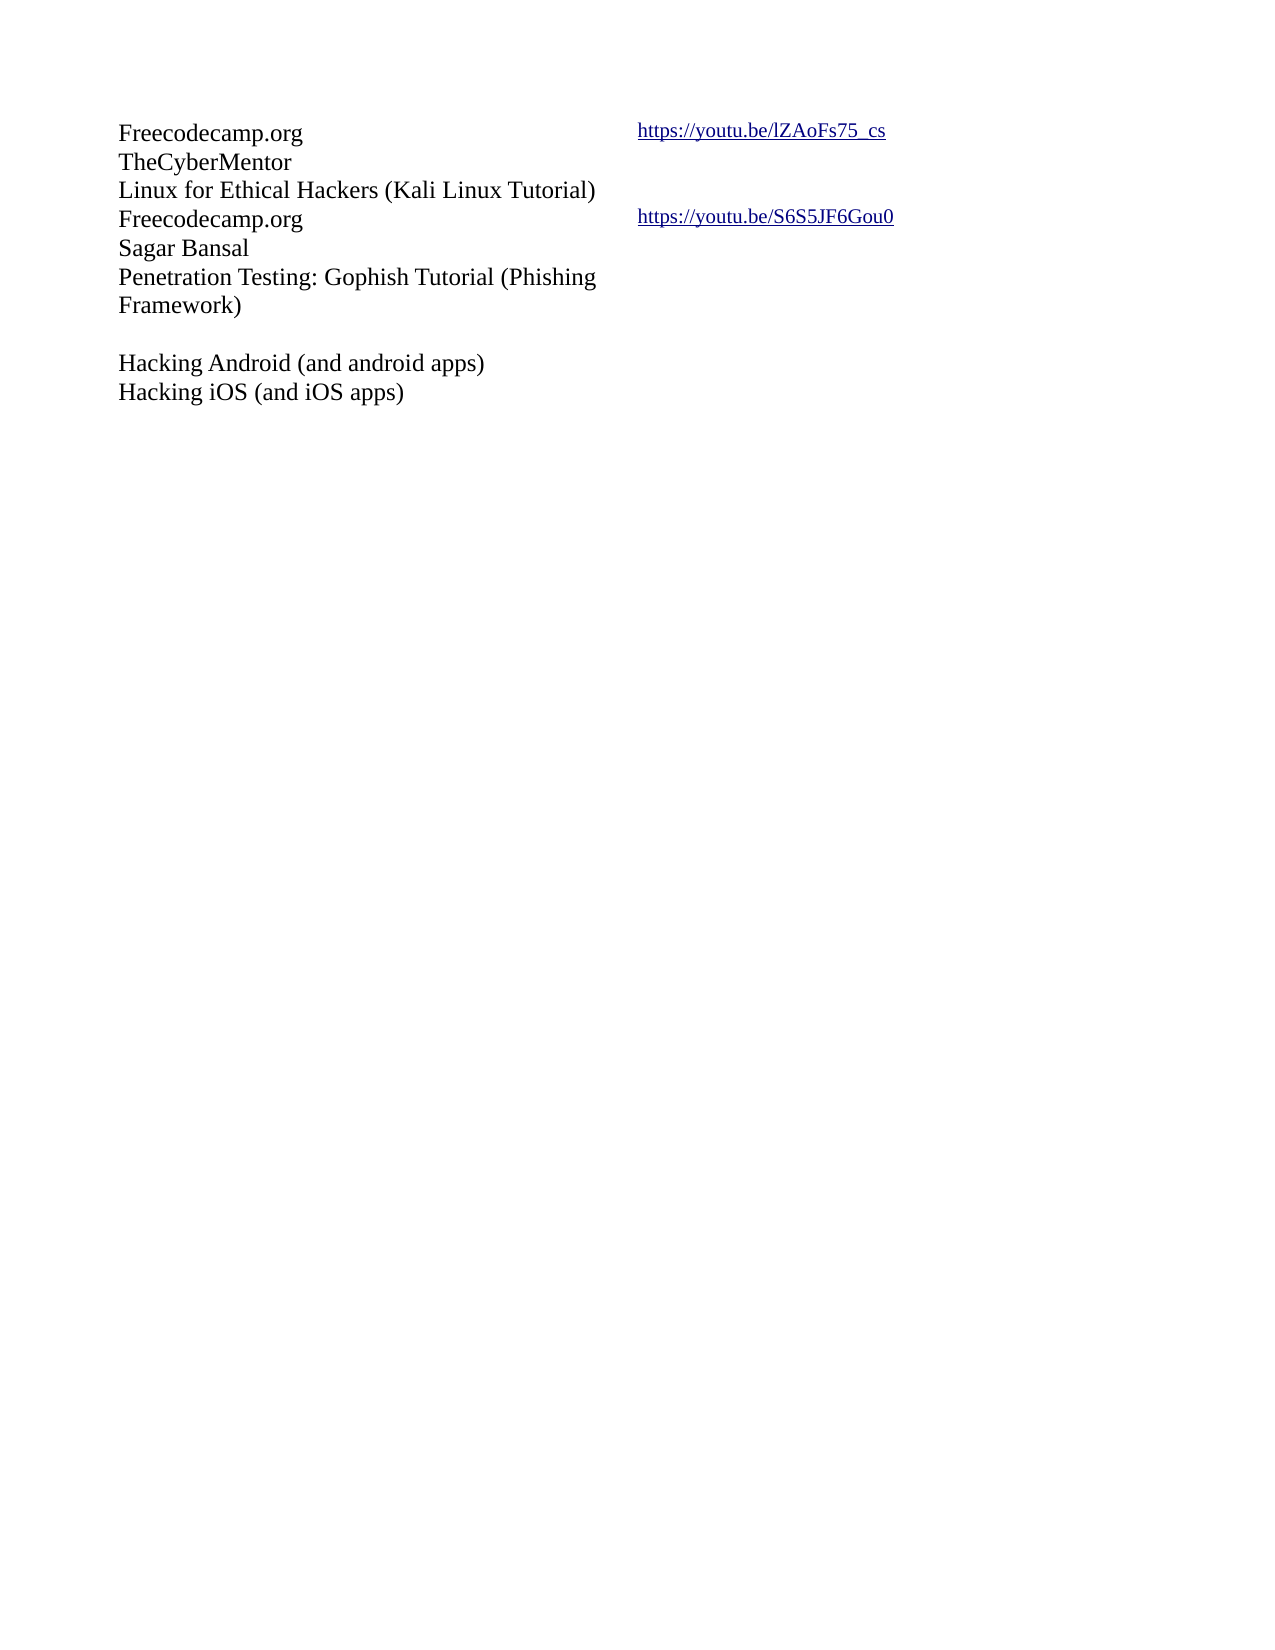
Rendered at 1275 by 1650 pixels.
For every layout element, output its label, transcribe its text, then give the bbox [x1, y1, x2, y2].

table_cell [638, 434, 1157, 463]
table_cell [118, 434, 637, 463]
table_cell [638, 406, 1157, 434]
table_cell [118, 406, 637, 434]
table_cell [638, 607, 1157, 636]
table_cell [118, 1009, 637, 1038]
table_cell [638, 492, 1157, 521]
table_cell [638, 808, 1157, 837]
table_cell https://youtu.be/lZAoFs75_cs [638, 118, 1157, 204]
table_cell [638, 463, 1157, 492]
table_cell [118, 894, 637, 923]
table_cell [118, 1067, 637, 1096]
table_cell [638, 1096, 1157, 1124]
table_cell Freecodecamp.org TheCyberMentor Linux for Ethical Hackers (Kali Linux Tutorial) [118, 118, 637, 204]
table_cell [638, 348, 1157, 377]
table_cell [638, 1124, 1157, 1153]
table_cell [118, 607, 637, 636]
table_cell [638, 664, 1157, 693]
table_cell [638, 894, 1157, 923]
table_cell [638, 837, 1157, 866]
table_cell [118, 722, 637, 751]
table_cell [118, 492, 637, 521]
table_cell [118, 549, 637, 578]
table_cell [638, 751, 1157, 779]
table_cell [638, 377, 1157, 406]
table_cell [118, 578, 637, 607]
table_cell [118, 521, 637, 549]
table_cell Hacking iOS (and iOS apps) [118, 377, 637, 406]
table_cell [638, 1297, 1157, 1326]
table_cell [118, 463, 637, 492]
table_cell [118, 1096, 637, 1124]
table_cell [638, 1211, 1157, 1239]
table_cell [638, 1038, 1157, 1067]
table_cell https://youtu.be/S6S5JF6Gou0 [638, 204, 1157, 319]
table_cell [118, 319, 637, 348]
table_cell [118, 1038, 637, 1067]
table_cell [118, 636, 637, 664]
table_cell [118, 1297, 637, 1326]
table_cell [118, 1239, 637, 1268]
table_cell [638, 1153, 1157, 1182]
table_cell [118, 952, 637, 981]
table_cell [118, 1124, 637, 1153]
table_cell [638, 1067, 1157, 1096]
table_cell [118, 837, 637, 866]
table_cell [638, 779, 1157, 808]
table_cell [118, 751, 637, 779]
table_cell [638, 693, 1157, 722]
table_cell [638, 1239, 1157, 1268]
table_cell [118, 981, 637, 1009]
table_cell [638, 981, 1157, 1009]
table_cell [118, 923, 637, 952]
table_cell [118, 1354, 637, 1383]
table_cell [118, 1211, 637, 1239]
table_cell [638, 578, 1157, 607]
table_cell [118, 693, 637, 722]
table_cell [118, 866, 637, 894]
table_cell [118, 664, 637, 693]
table_cell [638, 1182, 1157, 1211]
table_cell [638, 1354, 1157, 1383]
table_cell [638, 521, 1157, 549]
table_cell [638, 319, 1157, 348]
table_cell [118, 1268, 637, 1297]
table_cell [638, 866, 1157, 894]
table_cell Hacking Android (and android apps) [118, 348, 637, 377]
table_cell [118, 1153, 637, 1182]
table_cell Freecodecamp.org Sagar Bansal Penetration Testing: Gophish Tutorial (Phishing Framework) [118, 204, 637, 319]
table_cell [638, 722, 1157, 751]
table_cell [118, 1182, 637, 1211]
table_cell [118, 779, 637, 808]
table_cell [638, 549, 1157, 578]
table_cell [638, 636, 1157, 664]
table_cell [638, 952, 1157, 981]
table_cell [118, 808, 637, 837]
table_cell [638, 923, 1157, 952]
table_cell [638, 1009, 1157, 1038]
table_cell [638, 1326, 1157, 1354]
table_cell [118, 1326, 637, 1354]
table_cell [638, 1268, 1157, 1297]
